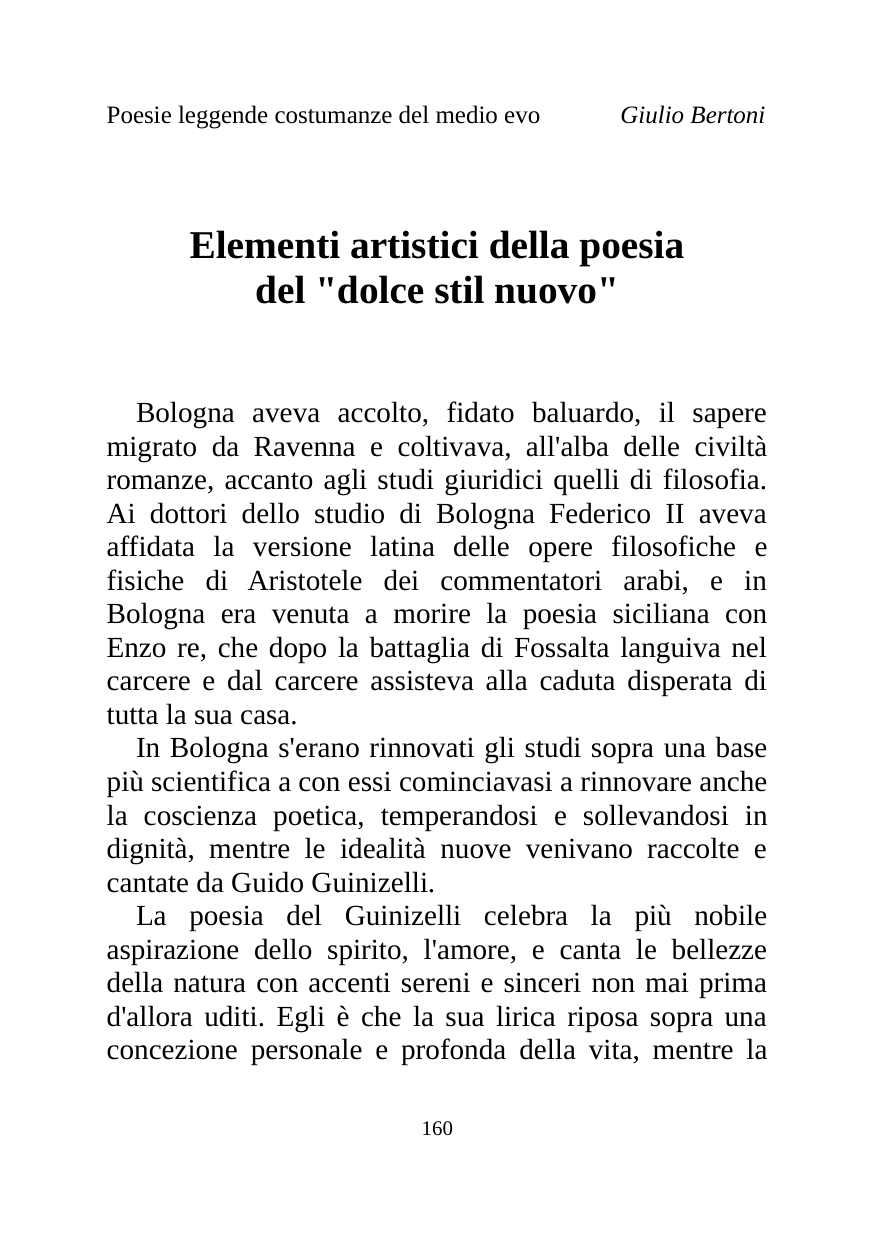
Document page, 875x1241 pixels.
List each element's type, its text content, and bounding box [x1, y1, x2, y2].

subtitle Elementi artistici della poesia del "dolce stil nuovo" [106, 222, 768, 312]
text La poesia del Guinizelli celebra la più nobile aspirazione dello spirito, l'amore, e canta le bellezze della natura con accenti sereni e sinceri non mai prima d'allora uditi. Egli è che la sua lirica riposa sopra una concezione personale e profonda della vita, mentre la [106, 898, 768, 1066]
text In Bologna s'erano rinnovati gli studi sopra una base più scientifica a con essi cominciavasi a rinnovare anche la coscienza poetica, temperandosi e sollevandosi in dignità, mentre le idealità nuove venivano raccolte e cantate da Guido Guinizelli. [106, 731, 768, 898]
text Bologna aveva accolto, fidato baluardo, il sapere migrato da Ravenna e coltivava, all'alba delle civiltà romanze, accanto agli studi giuridici quelli di filosofia. Ai dottori dello studio di Bologna Federico II aveva affidata la versione latina delle opere filosofiche e fisiche di Aristotele dei commentatori arabi, e in Bologna era venuta a morire la poesia siciliana con Enzo re, che dopo la battaglia di Fossalta languiva nel carcere e dal carcere assisteva alla caduta disperata di tutta la sua casa. [106, 395, 768, 731]
